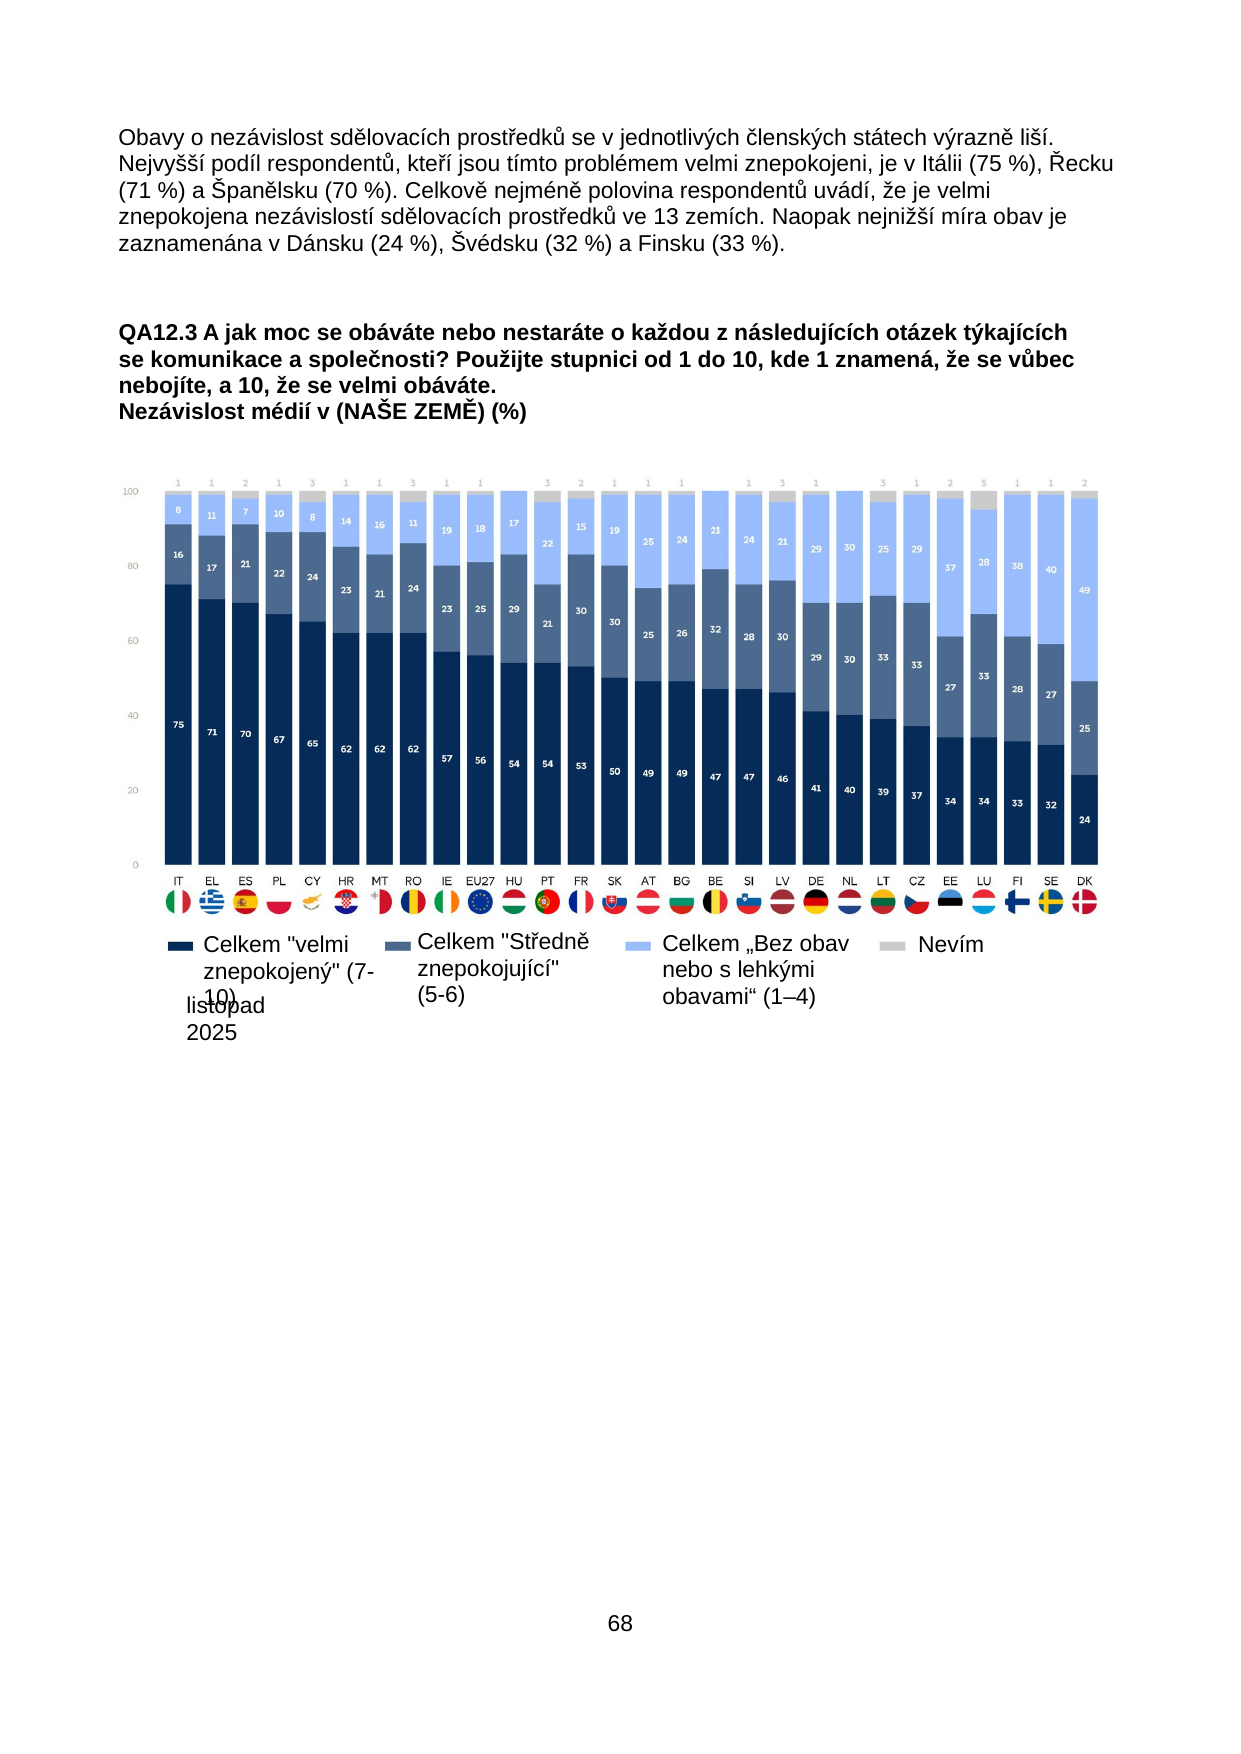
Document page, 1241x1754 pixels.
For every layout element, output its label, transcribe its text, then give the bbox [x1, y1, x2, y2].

picture [160, 933, 910, 954]
text Obavy o nezávislost sdělovacích prostředků se v jednotlivých členských státech výrazně liší. Nejvyšší podíl respondentů, kteří jsou tímto problémem velmi znepokojeni, je v Itálii (75 %), Řecku (71 %) a Španělsku (70 %). Celkově nejméně polovina respondentů uvádí, že je velmi znepokojena nezávislostí sdělovacích prostředků ve 13 zemích. Naopak nejnižší míra obav je zaznamenána v Dánsku (24 %), Švédsku (32 %) a Finsku (33 %). [118, 124, 1122, 256]
picture [115, 472, 1099, 918]
